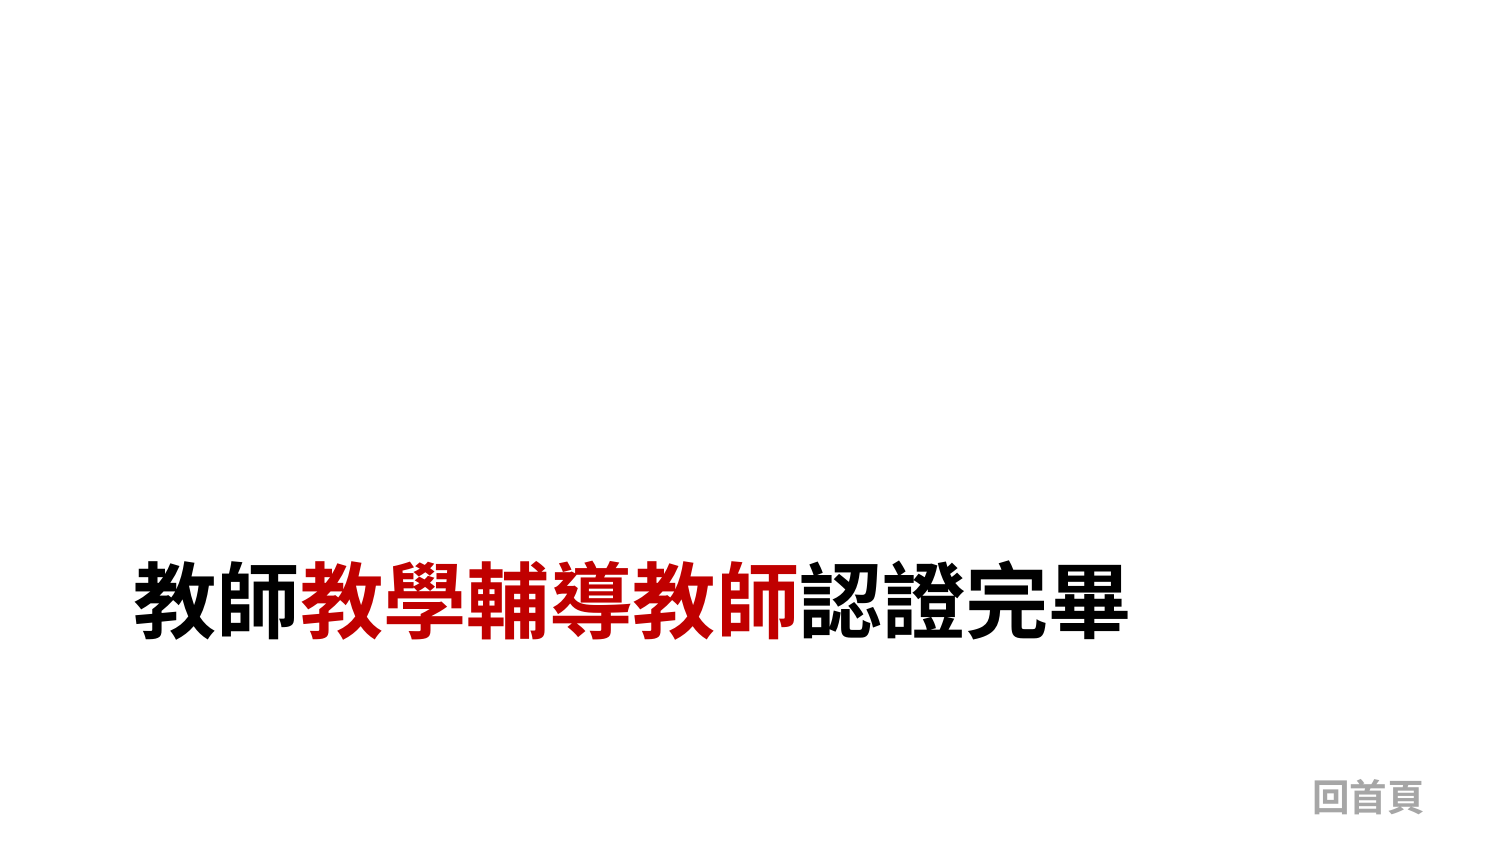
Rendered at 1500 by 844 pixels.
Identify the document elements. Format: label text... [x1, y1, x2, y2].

title 教師教學輔導教師認證完畢 [118, 542, 1394, 710]
